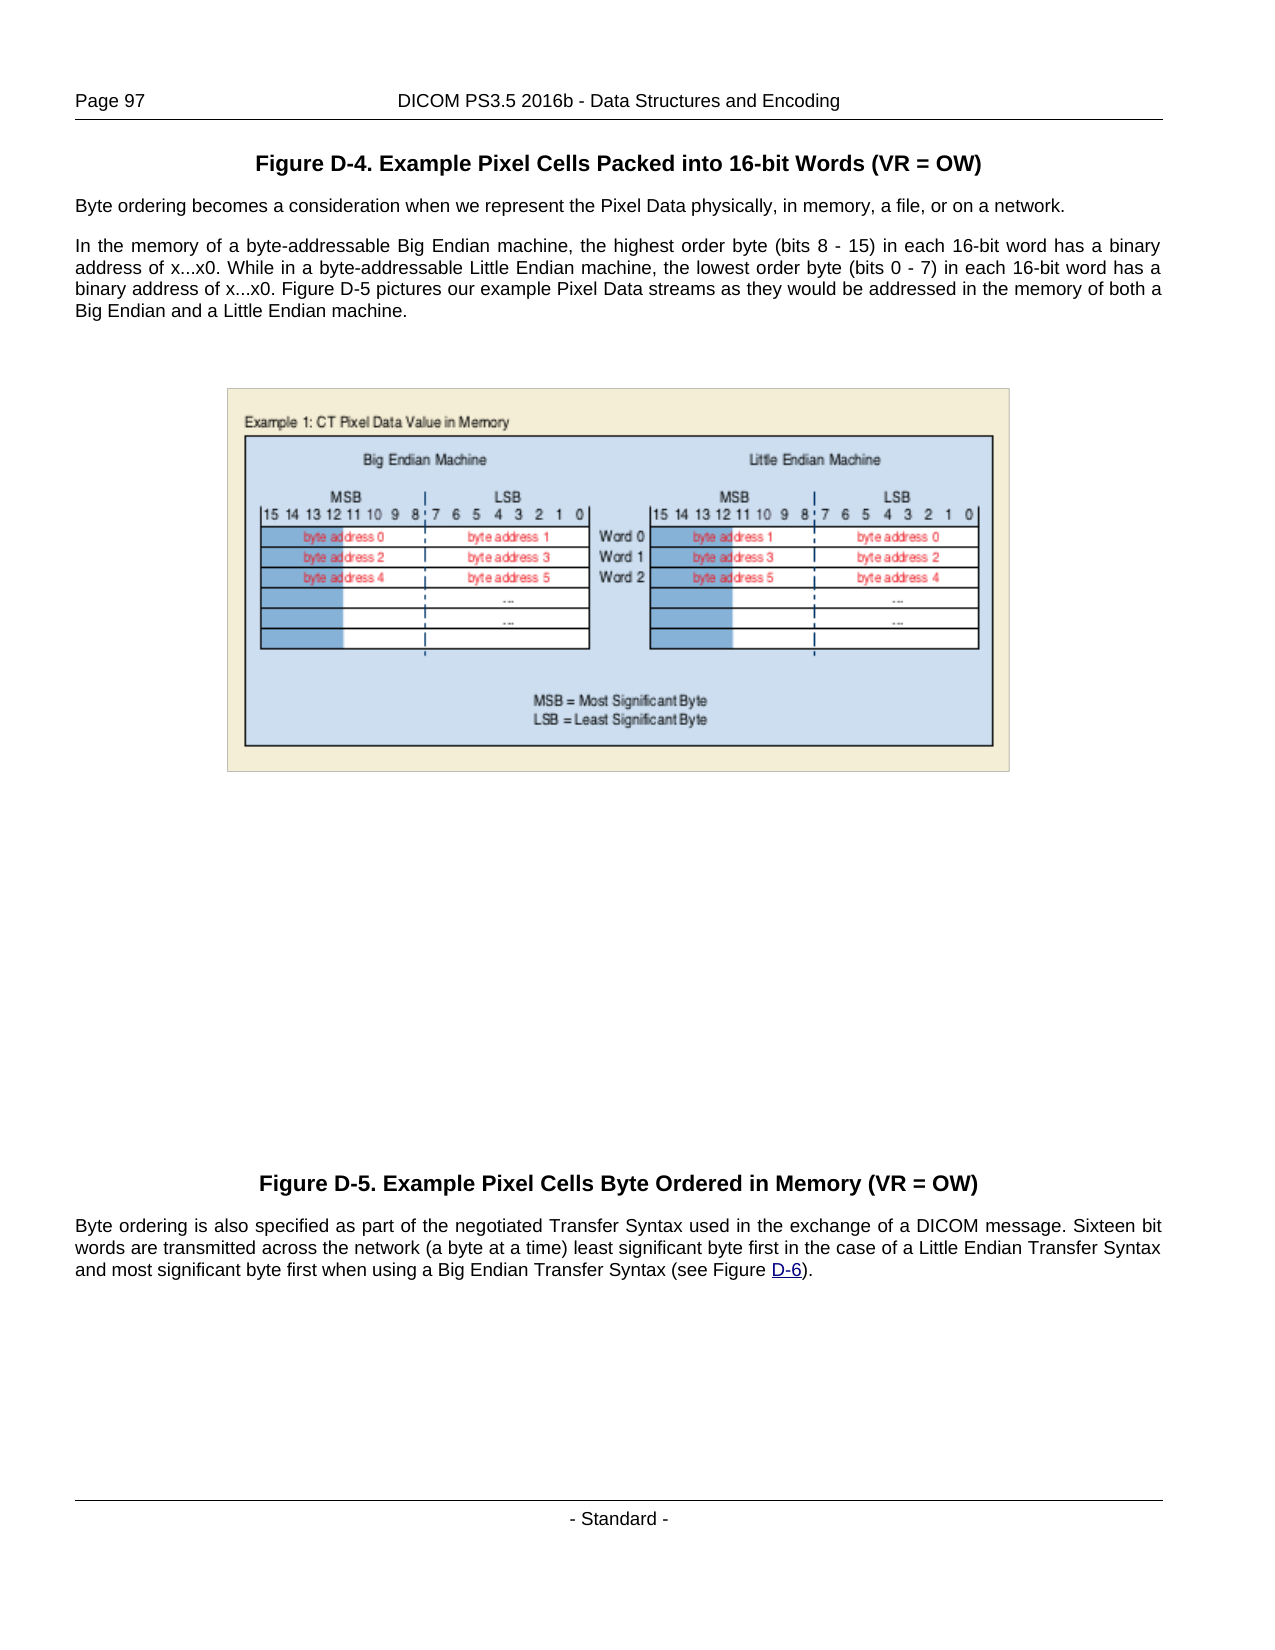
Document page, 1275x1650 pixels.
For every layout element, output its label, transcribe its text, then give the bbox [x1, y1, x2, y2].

text Byte ordering is also specified as part of the negotiated Transfer Syntax used in the exchange of a DICOM message. Sixteen bit words are transmitted across the network (a byte at a time) least significant byte first in the case of a Little Endian Transfer Syntax and most significant byte first when using a Big Endian Transfer Syntax (see Figure D-6). [75, 1215, 1162, 1280]
picture [226, 387, 1011, 1149]
text Figure D-5. Example Pixel Cells Byte Ordered in Memory (VR = OW) [75, 1171, 1162, 1197]
text In the memory of a byte-addressable Big Endian machine, the highest order byte (bits 8 - 15) in each 16-bit word has a binary address of x...x0. While in a byte-addressable Little Endian machine, the lowest order byte (bits 0 - 7) in each 16-bit word has a binary address of x...x0. Figure D-5 pictures our example Pixel Data streams as they would be addressed in the memory of both a Big Endian and a Little Endian machine. [75, 235, 1162, 321]
text Byte ordering becomes a consideration when we represent the Pixel Data physically, in memory, a file, or on a network. [75, 194, 1162, 216]
text Figure D-4. Example Pixel Cells Packed into 16-bit Words (VR = OW) [75, 150, 1162, 176]
